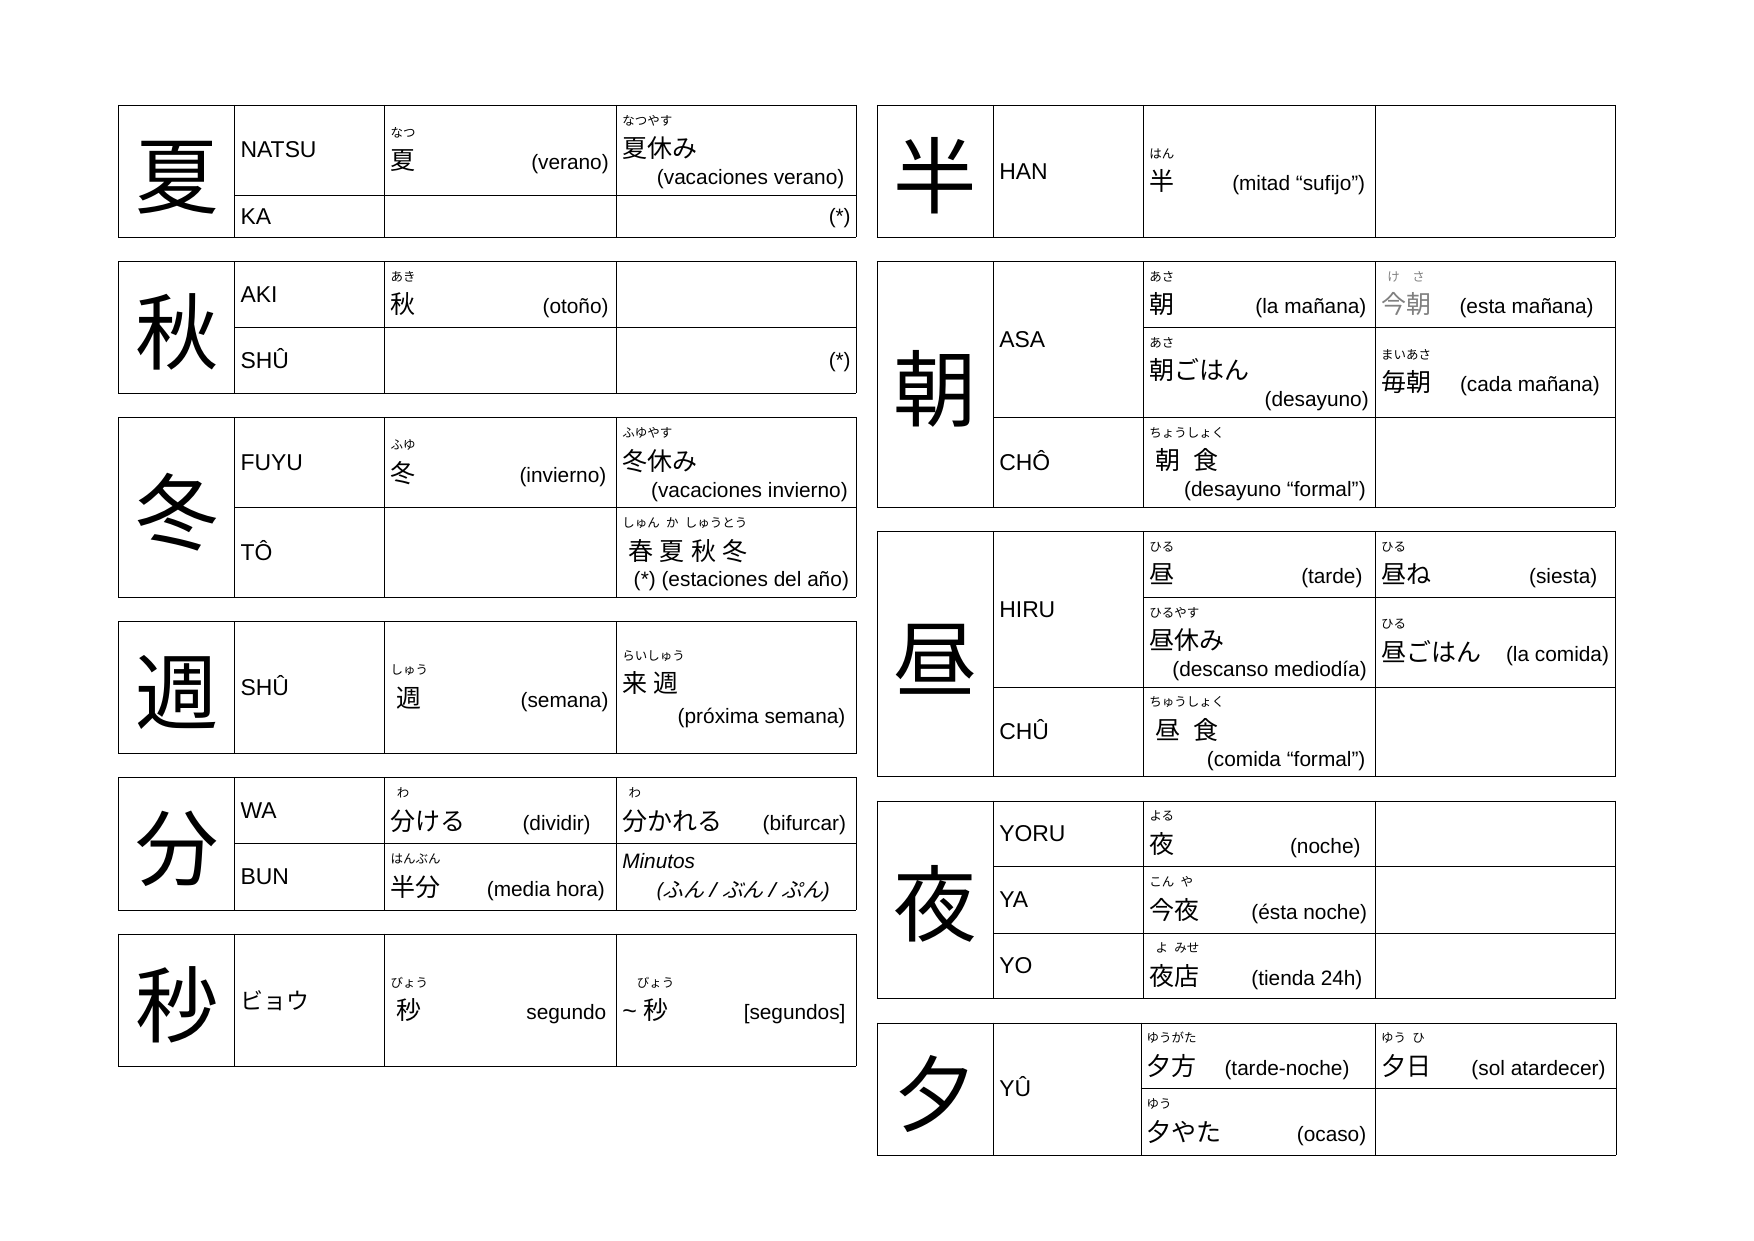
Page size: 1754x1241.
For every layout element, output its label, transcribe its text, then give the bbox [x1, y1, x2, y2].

table_header 夕 [878, 1024, 993, 1154]
table_cell 昼ひる休やすみ (descanso mediodía) [1144, 598, 1375, 687]
table_header WA [235, 778, 384, 843]
table_header 夕ゆう日ひ (sol atardecer) [1376, 1024, 1616, 1088]
table_cell [385, 328, 616, 393]
table_cell 朝あさごはん (desayuno) [1144, 328, 1375, 417]
table_cell (*) [617, 196, 856, 237]
table_cell 昼ひるごはん (la comida) [1376, 598, 1615, 687]
table_header YORU [994, 802, 1143, 866]
table_cell [1376, 1089, 1616, 1154]
table_header 分わける (dividir) [385, 778, 616, 843]
table_header 夏 [119, 106, 234, 237]
table_header 半 [878, 106, 993, 237]
table_cell 毎まい朝あさ (cada mañana) [1376, 328, 1615, 417]
table_header [617, 262, 856, 327]
table_header HIRU [994, 532, 1143, 687]
table_header 今け朝さ (esta mañana) [1376, 262, 1615, 327]
table_header ビョウ [235, 935, 384, 1066]
table_header 来らい週しゅう (próxima semana) [617, 622, 856, 753]
table_header SHÛ [235, 622, 384, 753]
table_cell SHÛ [235, 328, 384, 393]
table_header HAN [994, 106, 1143, 237]
table_header NATSU [235, 106, 384, 194]
table_cell (*) [617, 328, 856, 393]
table_cell Minutos (ふん / ぶん / ぷん) [617, 844, 856, 909]
table_cell 半はん分ぶん (media hora) [385, 844, 616, 909]
table_header 冬ふゆ休やすみ (vacaciones invierno) [617, 418, 856, 507]
table_cell TÔ [235, 508, 384, 597]
table_header 昼ひる (tarde) [1144, 532, 1375, 597]
table_header 朝 [878, 262, 993, 507]
table_cell KA [235, 196, 384, 237]
table_cell 朝ちょう食しょく (desayuno “formal”) [1144, 418, 1375, 507]
table_cell [1376, 688, 1615, 776]
table_header [1376, 106, 1615, 237]
table_header FUYU [235, 418, 384, 507]
table_header 冬 [119, 418, 234, 597]
table_cell YA [994, 867, 1143, 932]
table_header 朝あさ (la mañana) [1144, 262, 1375, 327]
table_header 週しゅう (semana) [385, 622, 616, 753]
table_header 夕ゆう方がた (tarde-noche) [1142, 1024, 1375, 1088]
table_cell [1376, 867, 1615, 932]
table_header 秒 [119, 935, 234, 1066]
table_header 秋あき (otoño) [385, 262, 616, 327]
table_cell [385, 508, 616, 597]
table_header 分 [119, 778, 234, 909]
table_cell YO [994, 934, 1143, 998]
table_cell [1376, 934, 1615, 998]
table_cell 夜よ店みせ (tienda 24h) [1144, 934, 1375, 998]
table_header AKI [235, 262, 384, 327]
table_cell BUN [235, 844, 384, 909]
table_cell 夕ゆうやた (ocaso) [1142, 1089, 1375, 1154]
table_cell 昼ちゅう食しょく (comida “formal”) [1144, 688, 1375, 776]
table_header 冬ふゆ (invierno) [385, 418, 616, 507]
table_header 半はん (mitad “sufijo”) [1144, 106, 1375, 237]
table_cell 春しゅん夏か秋しゅう冬とう (*) (estaciones del año) [617, 508, 856, 597]
table_header ASA [994, 262, 1143, 417]
table_header 週 [119, 622, 234, 753]
table_header 夜よる (noche) [1144, 802, 1375, 866]
table_header 夜 [878, 802, 993, 998]
table_cell [385, 196, 616, 237]
table_cell CHÛ [994, 688, 1143, 776]
table_header 昼 [878, 532, 993, 776]
table_cell CHÔ [994, 418, 1143, 507]
table_header 夏なつ休やすみ (vacaciones verano) [617, 106, 856, 194]
table_header 秒びょう segundo [385, 935, 616, 1066]
table_cell [1376, 418, 1615, 507]
table_header 昼ひるね (siesta) [1376, 532, 1615, 597]
table_header YÛ [994, 1024, 1141, 1154]
table_header ~秒びょう [segundos] [617, 935, 856, 1066]
table_header 夏なつ (verano) [385, 106, 616, 194]
table_cell 今こん夜や (ésta noche) [1144, 867, 1375, 932]
table_header [1376, 802, 1615, 866]
table_header 秋 [119, 262, 234, 393]
table_header 分わかれる (bifurcar) [617, 778, 856, 843]
